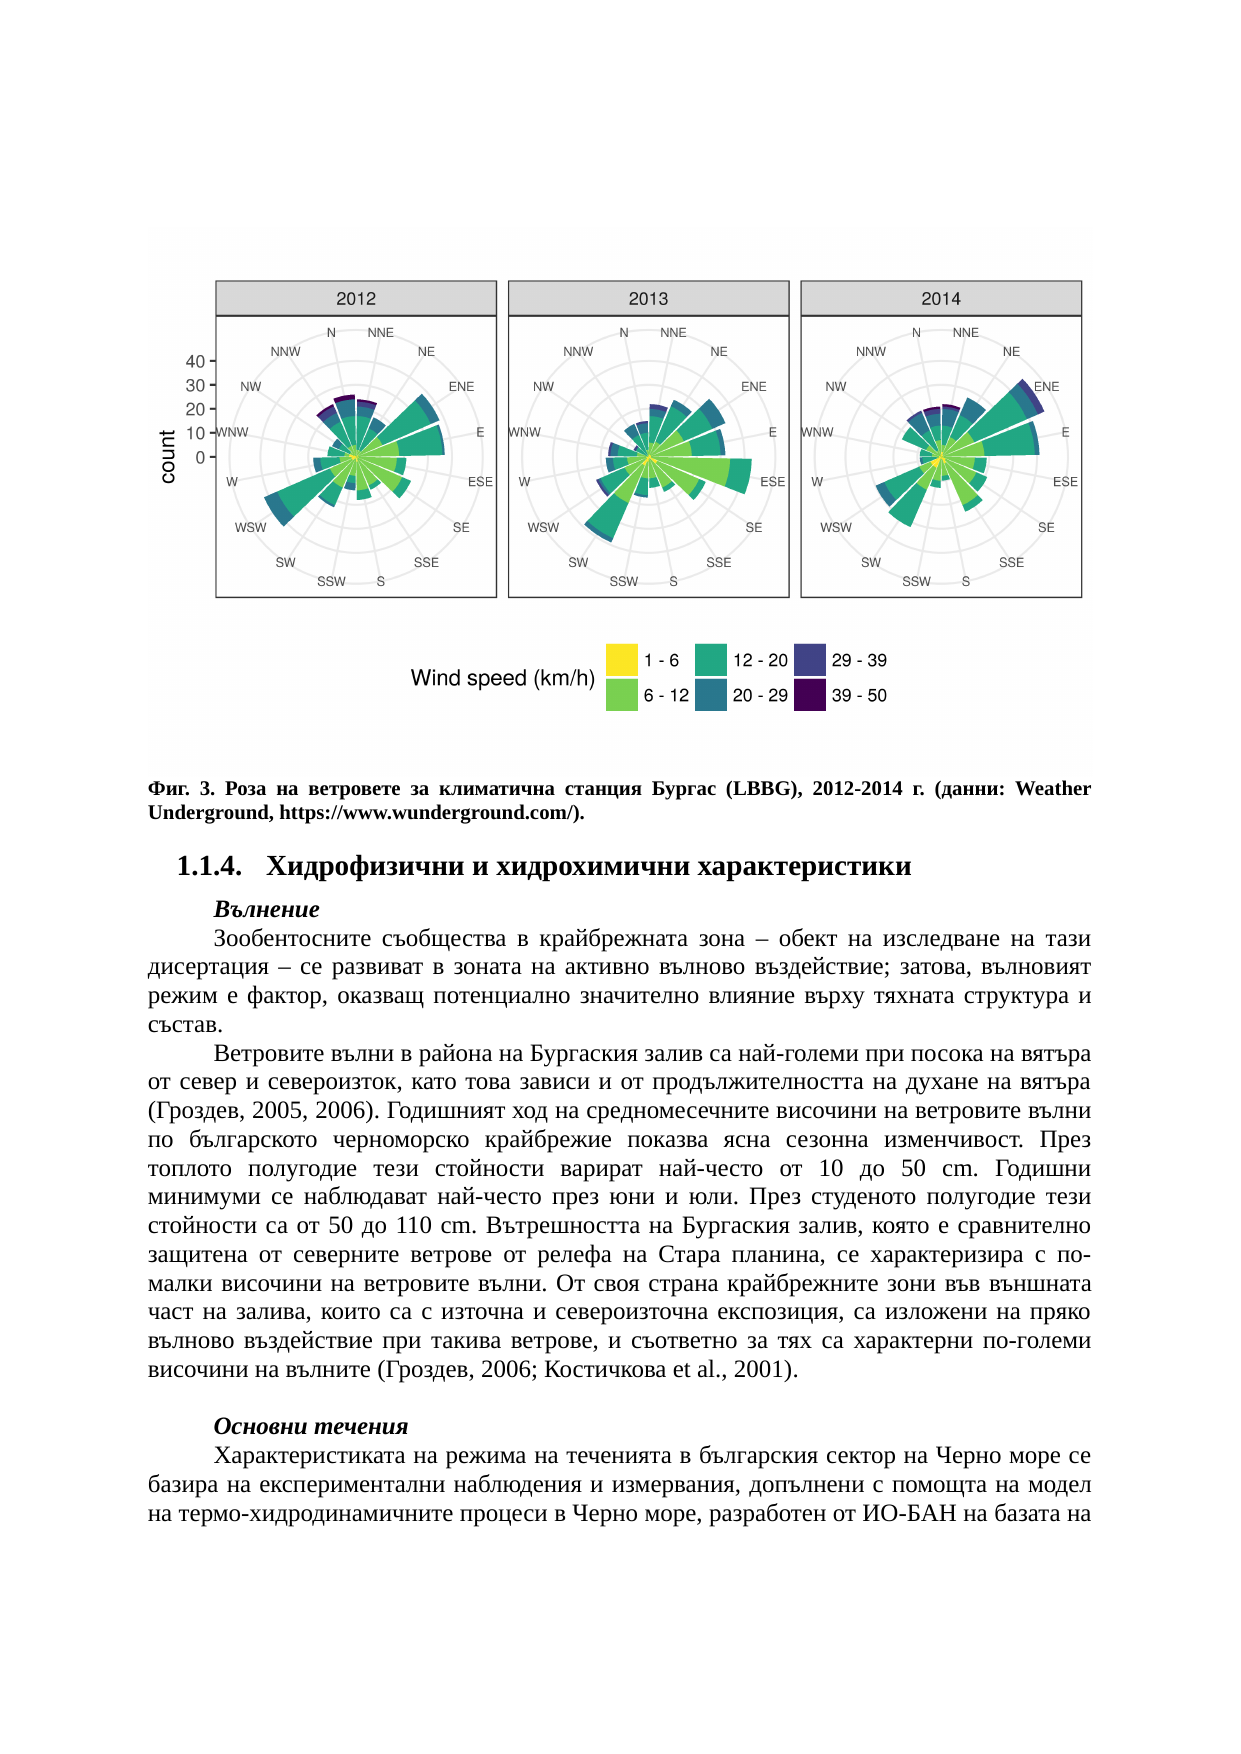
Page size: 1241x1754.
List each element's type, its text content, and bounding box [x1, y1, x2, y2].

text Вълнение [148, 894, 1093, 923]
text Зообентосните съобщества в крайбрежната зона – обект на изследване на тази дисертация – се развиват в зоната на активно вълново въздействие; затова, вълновият режим е фактор, оказващ потенциално значително влияние върху тяхната структура и състав. [148, 923, 1093, 1038]
text Характеристиката на режима на теченията в българския сектор на Черно море се базира на експериментални наблюдения и измервания, допълнени с помощта на модел на термо-хидродинамичните процеси в Черно море, разработен от ИО-БАН на базата на [148, 1440, 1093, 1526]
text Фиг. 3. Роза на ветровете за климатична станция Бургас (LBBG), 2012-2014 г. (данни: Weather Underground, https://www.wunderground.com/). [148, 777, 1093, 824]
picture [147, 227, 1093, 777]
subtitle Хидрофизични и хидрохимични характеристики [242, 848, 1093, 881]
text Ветровите вълни в района на Бургаския залив са най-големи при посока на вятъра от север и североизток, като това зависи и от продължителността на духане на вятъра (Гроздев, 2005, 2006). Годишният ход на средномесечните височини на ветровите вълни по българското черноморско крайбрежие показва ясна сезонна изменчивост. През топлото полугодие тези стойности варират най-често от 10 до 50 cm. Годишни минимуми се наблюдават най-често през юни и юли. През студеното полугодие тези стойности са от 50 до 110 cm. Вътрешността на Бургаския залив, която е сравнително защитена от северните ветрове от релефа на Стара планина, се характеризира с по-малки височини на ветровите вълни. От своя страна крайбрежните зони във външната част на залива, които са с източна и североизточна експозиция, са изложени на пряко вълново въздействие при такива ветрове, и съответно за тях са характерни по-големи височини на вълните (Гроздев, 2006; Костичкова et al., 2001). [148, 1038, 1093, 1383]
text Основни течения [148, 1411, 1093, 1440]
